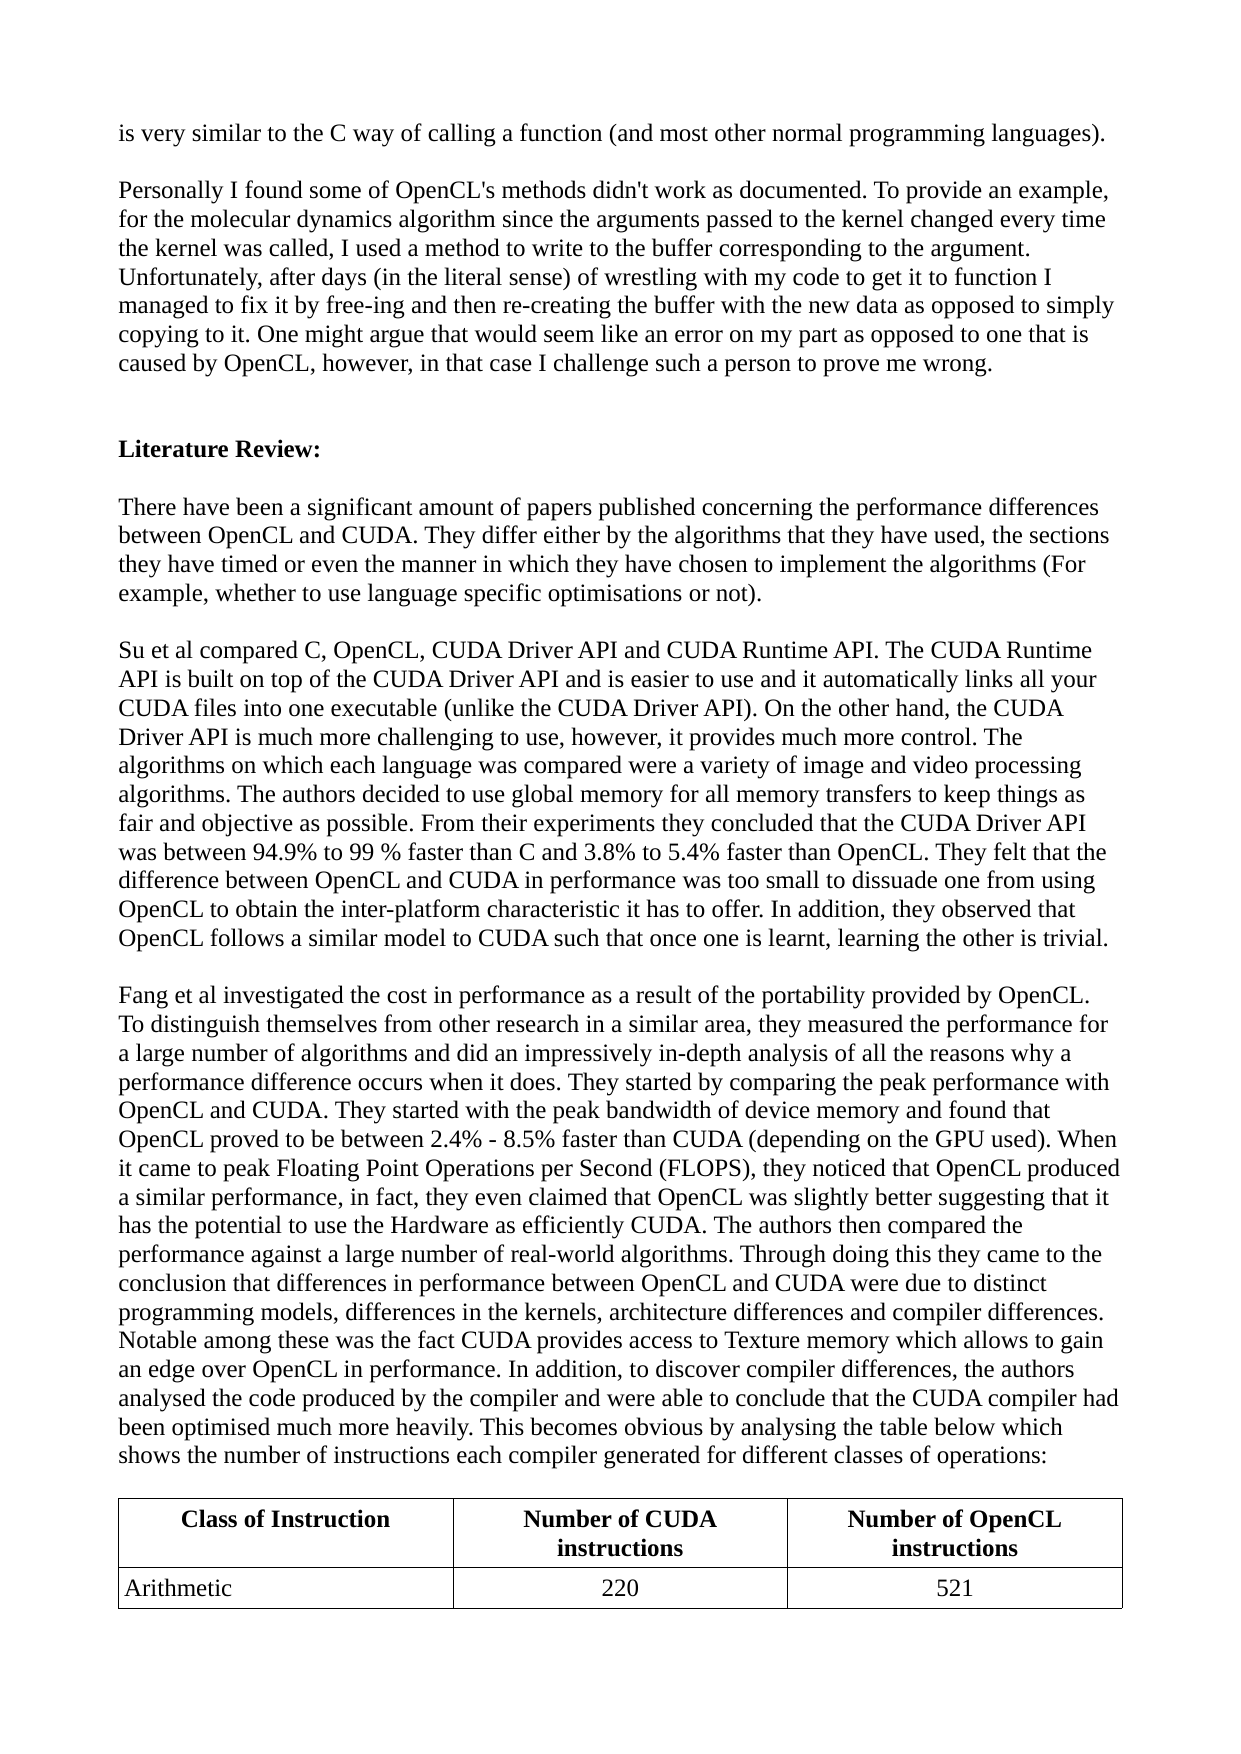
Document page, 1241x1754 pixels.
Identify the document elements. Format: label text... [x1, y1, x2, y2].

table_cell 521 [788, 1568, 1122, 1607]
text There have been a significant amount of papers published concerning the performance differences between OpenCL and CUDA. They differ either by the algorithms that they have used, the sections they have timed or even the manner in which they have chosen to implement the algorithms (For example, whether to use language specific optimisations or not). [118, 492, 1122, 607]
table_header Number of CUDA instructions [454, 1499, 787, 1567]
table_cell 220 [454, 1568, 787, 1607]
text Literature Review: [118, 434, 1122, 463]
text Fang et al investigated the cost in performance as a result of the portability provided by OpenCL. To distinguish themselves from other research in a similar area, they measured the performance for a large number of algorithms and did an impressively in-depth analysis of all the reasons why a performance difference occurs when it does. They started by comparing the peak performance with OpenCL and CUDA. They started with the peak bandwidth of device memory and found that OpenCL proved to be between 2.4% - 8.5% faster than CUDA (depending on the GPU used). When it came to peak Floating Point Operations per Second (FLOPS), they noticed that OpenCL produced a similar performance, in fact, they even claimed that OpenCL was slightly better suggesting that it has the potential to use the Hardware as efficiently CUDA. The authors then compared the performance against a large number of real-world algorithms. Through doing this they came to the conclusion that differences in performance between OpenCL and CUDA were due to distinct programming models, differences in the kernels, architecture differences and compiler differences. Notable among these was the fact CUDA provides access to Texture memory which allows to gain an edge over OpenCL in performance. In addition, to discover compiler differences, the authors analysed the code produced by the compiler and were able to conclude that the CUDA compiler had been optimised much more heavily. This becomes obvious by analysing the table below which shows the number of instructions each compiler generated for different classes of operations: [118, 981, 1122, 1469]
table_cell Arithmetic [119, 1568, 453, 1607]
table_header Number of OpenCL instructions [788, 1499, 1122, 1567]
text is very similar to the C way of calling a function (and most other normal programming languages). [118, 118, 1122, 147]
table_header Class of Instruction [119, 1499, 453, 1567]
text Su et al compared C, OpenCL, CUDA Driver API and CUDA Runtime API. The CUDA Runtime API is built on top of the CUDA Driver API and is easier to use and it automatically links all your CUDA files into one executable (unlike the CUDA Driver API). On the other hand, the CUDA Driver API is much more challenging to use, however, it provides much more control. The algorithms on which each language was compared were a variety of image and video processing algorithms. The authors decided to use global memory for all memory transfers to keep things as fair and objective as possible. From their experiments they concluded that the CUDA Driver API was between 94.9% to 99 % faster than C and 3.8% to 5.4% faster than OpenCL. They felt that the difference between OpenCL and CUDA in performance was too small to dissuade one from using OpenCL to obtain the inter-platform characteristic it has to offer. In addition, they observed that OpenCL follows a similar model to CUDA such that once one is learnt, learning the other is trivial. [118, 636, 1122, 952]
text Personally I found some of OpenCL's methods didn't work as documented. To provide an example, for the molecular dynamics algorithm since the arguments passed to the kernel changed every time the kernel was called, I used a method to write to the buffer corresponding to the argument. Unfortunately, after days (in the literal sense) of wrestling with my code to get it to function I managed to fix it by free-ing and then re-creating the buffer with the new data as opposed to simply copying to it. One might argue that would seem like an error on my part as opposed to one that is caused by OpenCL, however, in that case I challenge such a person to prove me wrong. [118, 176, 1122, 377]
